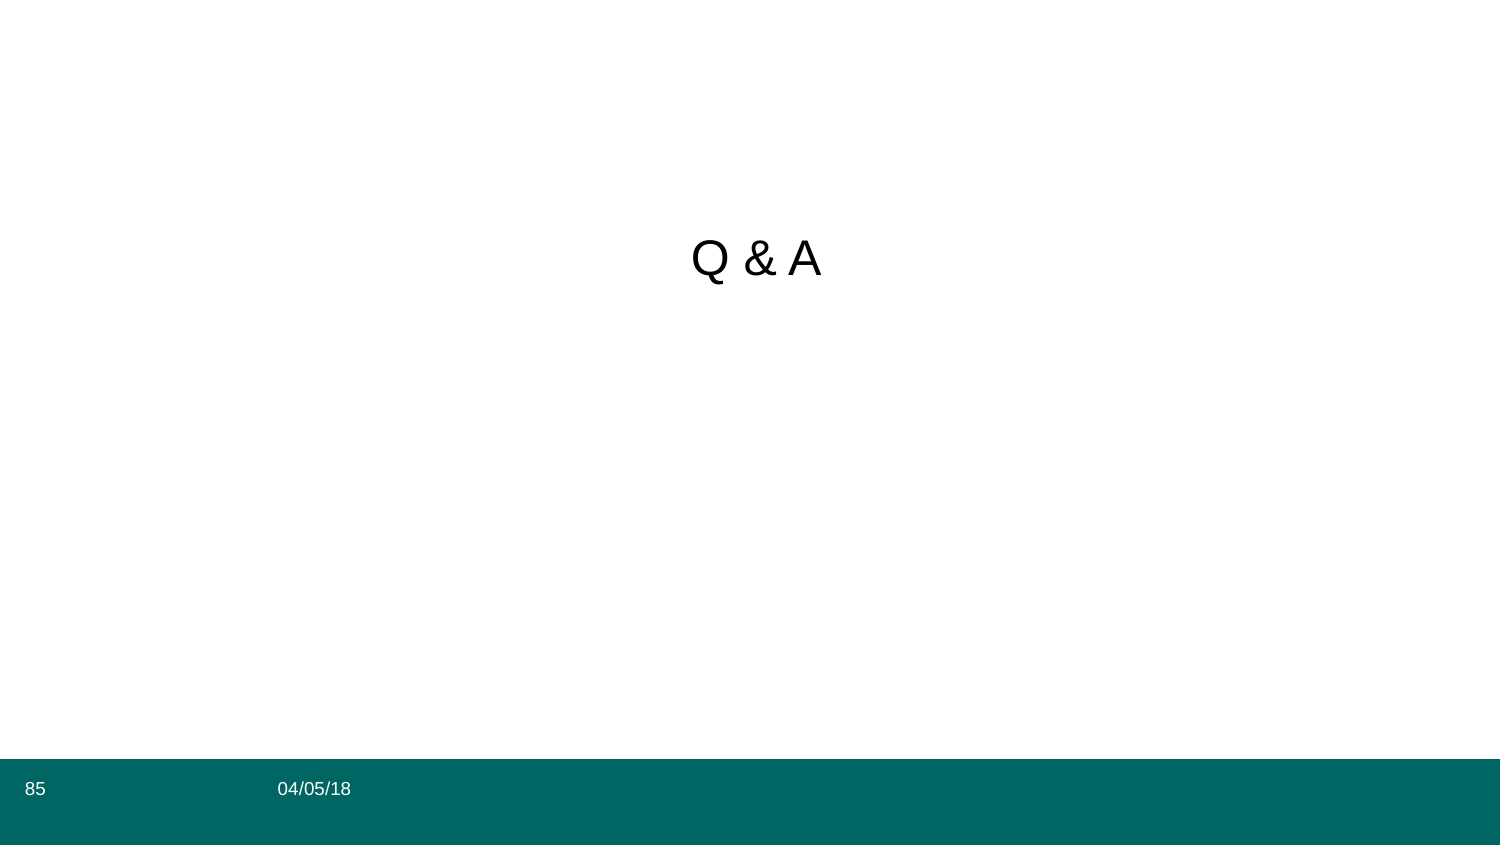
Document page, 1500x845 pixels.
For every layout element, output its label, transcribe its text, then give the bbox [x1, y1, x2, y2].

subtitle Q & A [87, 37, 1426, 473]
text_box 04/05/18 [277, 776, 553, 799]
text_box [24, 776, 76, 799]
